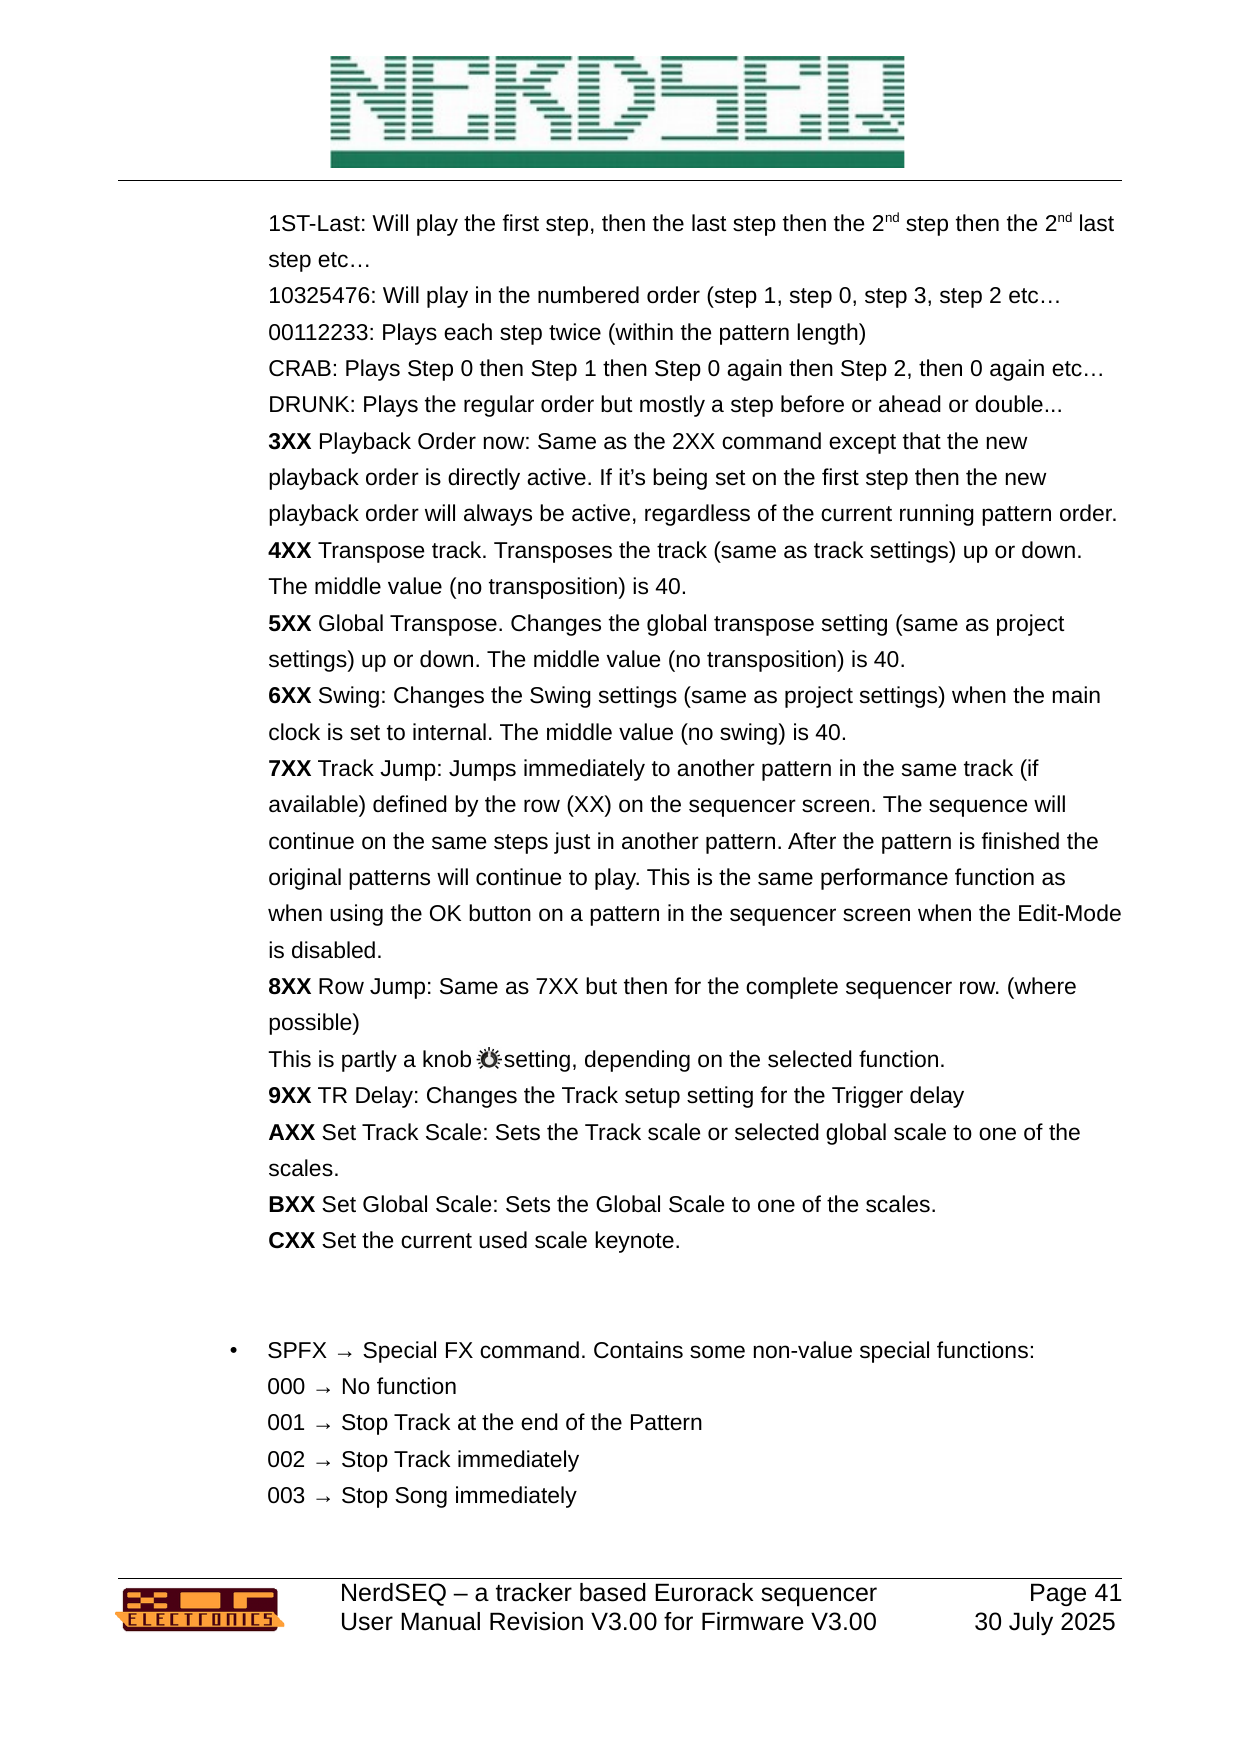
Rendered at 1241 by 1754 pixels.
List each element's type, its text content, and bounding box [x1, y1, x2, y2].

list 001 → Stop Track at the end of the Pattern [229, 1409, 1122, 1436]
list SPFX → Special FX command. Contains some non-value special functions: [229, 1337, 1122, 1363]
text 1ST-Last: Will play the first step, then the last step then the 2nd step then the 2nd last step etc… [118, 209, 1122, 272]
text 10325476: Will play in the numbered order (step 1, step 0, step 3, step 2 etc… [118, 282, 1122, 309]
text 9XX TR Delay: Changes the Track setup setting for the Trigger delay [268, 1082, 1122, 1108]
text AXX Set Track Scale: Sets the Track scale or selected global scale to one of the scales. [268, 1118, 1122, 1181]
text 4XX Transpose track. Transposes the track (same as track settings) up or down. The middle value (no transposition) is 40. [118, 537, 1122, 599]
text BXX Set Global Scale: Sets the Global Scale to one of the scales. [268, 1191, 1122, 1217]
text DRUNK: Plays the regular order but mostly a step before or ahead or double... [118, 391, 1122, 418]
picture [476, 1047, 502, 1072]
list 002 → Stop Track immediately [229, 1446, 1122, 1472]
text 3XX Playback Order now: Same as the 2XX command except that the new playback order is directly active. If it’s being set on the first step then the new playback order will always be active, regardless of the current running pattern order. [118, 428, 1122, 527]
list 000 → No function [229, 1373, 1122, 1399]
text CXX Set the current used scale keynote. [268, 1227, 1122, 1254]
text 6XX Swing: Changes the Swing settings (same as project settings) when the main clock is set to internal. The middle value (no swing) is 40. [118, 682, 1122, 745]
list 003 → Stop Song immediately [229, 1482, 1122, 1508]
text 00112233: Plays each step twice (within the pattern length) [118, 319, 1122, 345]
picture [330, 56, 905, 168]
text 8XX Row Jump: Same as 7XX but then for the complete sequencer row. (where possible) This is partly a knob setting, depending on the selected function. [118, 973, 1122, 1072]
text CRAB: Plays Step 0 then Step 1 then Step 0 again then Step 2, then 0 again etc… [118, 355, 1122, 381]
text 7XX Track Jump: Jumps immediately to another pattern in the same track (if available) defined by the row (XX) on the sequencer screen. The sequence will continue on the same steps just in another pattern. After the pattern is finished the original patterns will continue to play. This is the same performance function as when using the OK button on a pattern in the sequencer screen when the Edit-Mode is disabled. [118, 755, 1122, 963]
picture [115, 1584, 285, 1634]
text 5XX Global Transpose. Changes the global transpose setting (same as project settings) up or down. The middle value (no transposition) is 40. [118, 609, 1122, 672]
